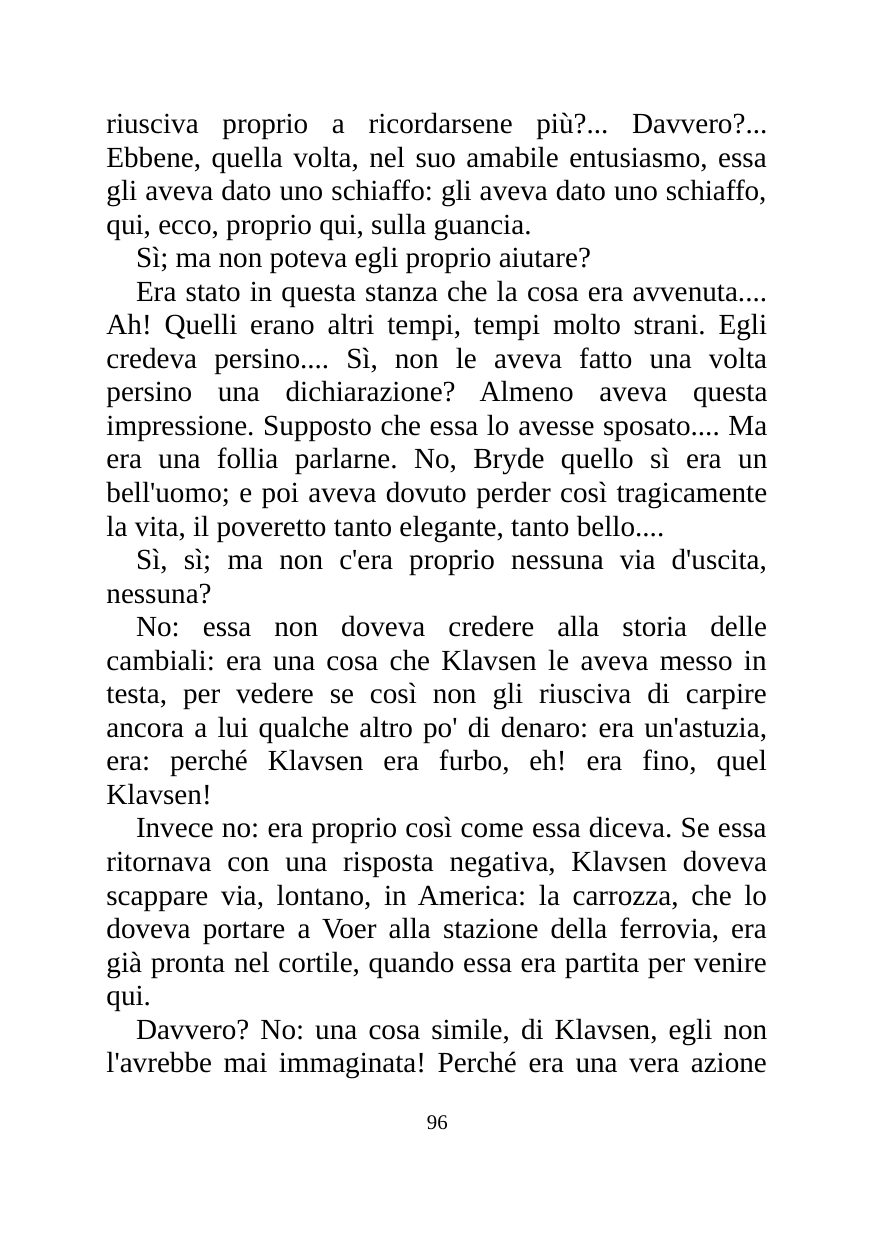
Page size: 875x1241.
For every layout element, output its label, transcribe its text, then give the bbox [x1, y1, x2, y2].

text Sì; ma non poteva egli proprio aiutare? [106, 240, 768, 274]
text No: essa non doveva credere alla storia delle cambiali: era una cosa che Klavsen le aveva messo in testa, per vedere se così non gli riusciva di carpire ancora a lui qualche altro po' di denaro: era un'astuzia, era: perché Klavsen era furbo, eh! era fino, quel Klavsen! [106, 609, 768, 811]
text Invece no: era proprio così come essa diceva. Se essa ritornava con una risposta negativa, Klavsen doveva scappare via, lontano, in America: la carrozza, che lo doveva portare a Voer alla stazione della ferrovia, era già pronta nel cortile, quando essa era partita per venire qui. [106, 811, 768, 1012]
text Davvero? No: una cosa simile, di Klavsen, egli non l'avrebbe mai immaginata! Perché era una vera azione [106, 1012, 768, 1079]
text Sì, sì; ma non c'era proprio nessuna via d'uscita, nessuna? [106, 542, 768, 609]
text Era stato in questa stanza che la cosa era avvenuta.... Ah! Quelli erano altri tempi, tempi molto strani. Egli credeva persino.... Sì, non le aveva fatto una volta persino una dichiarazione? Almeno aveva questa impressione. Supposto che essa lo avesse sposato.... Ma era una follia parlarne. No, Bryde quello sì era un bell'uomo; e poi aveva dovuto perder così tragicamente la vita, il poveretto tanto elegante, tanto bello.... [106, 274, 768, 542]
text riusciva proprio a ricordarsene più?... Davvero?... Ebbene, quella volta, nel suo amabile entusiasmo, essa gli aveva dato uno schiaffo: gli aveva dato uno schiaffo, qui, ecco, proprio qui, sulla guancia. [106, 106, 768, 240]
